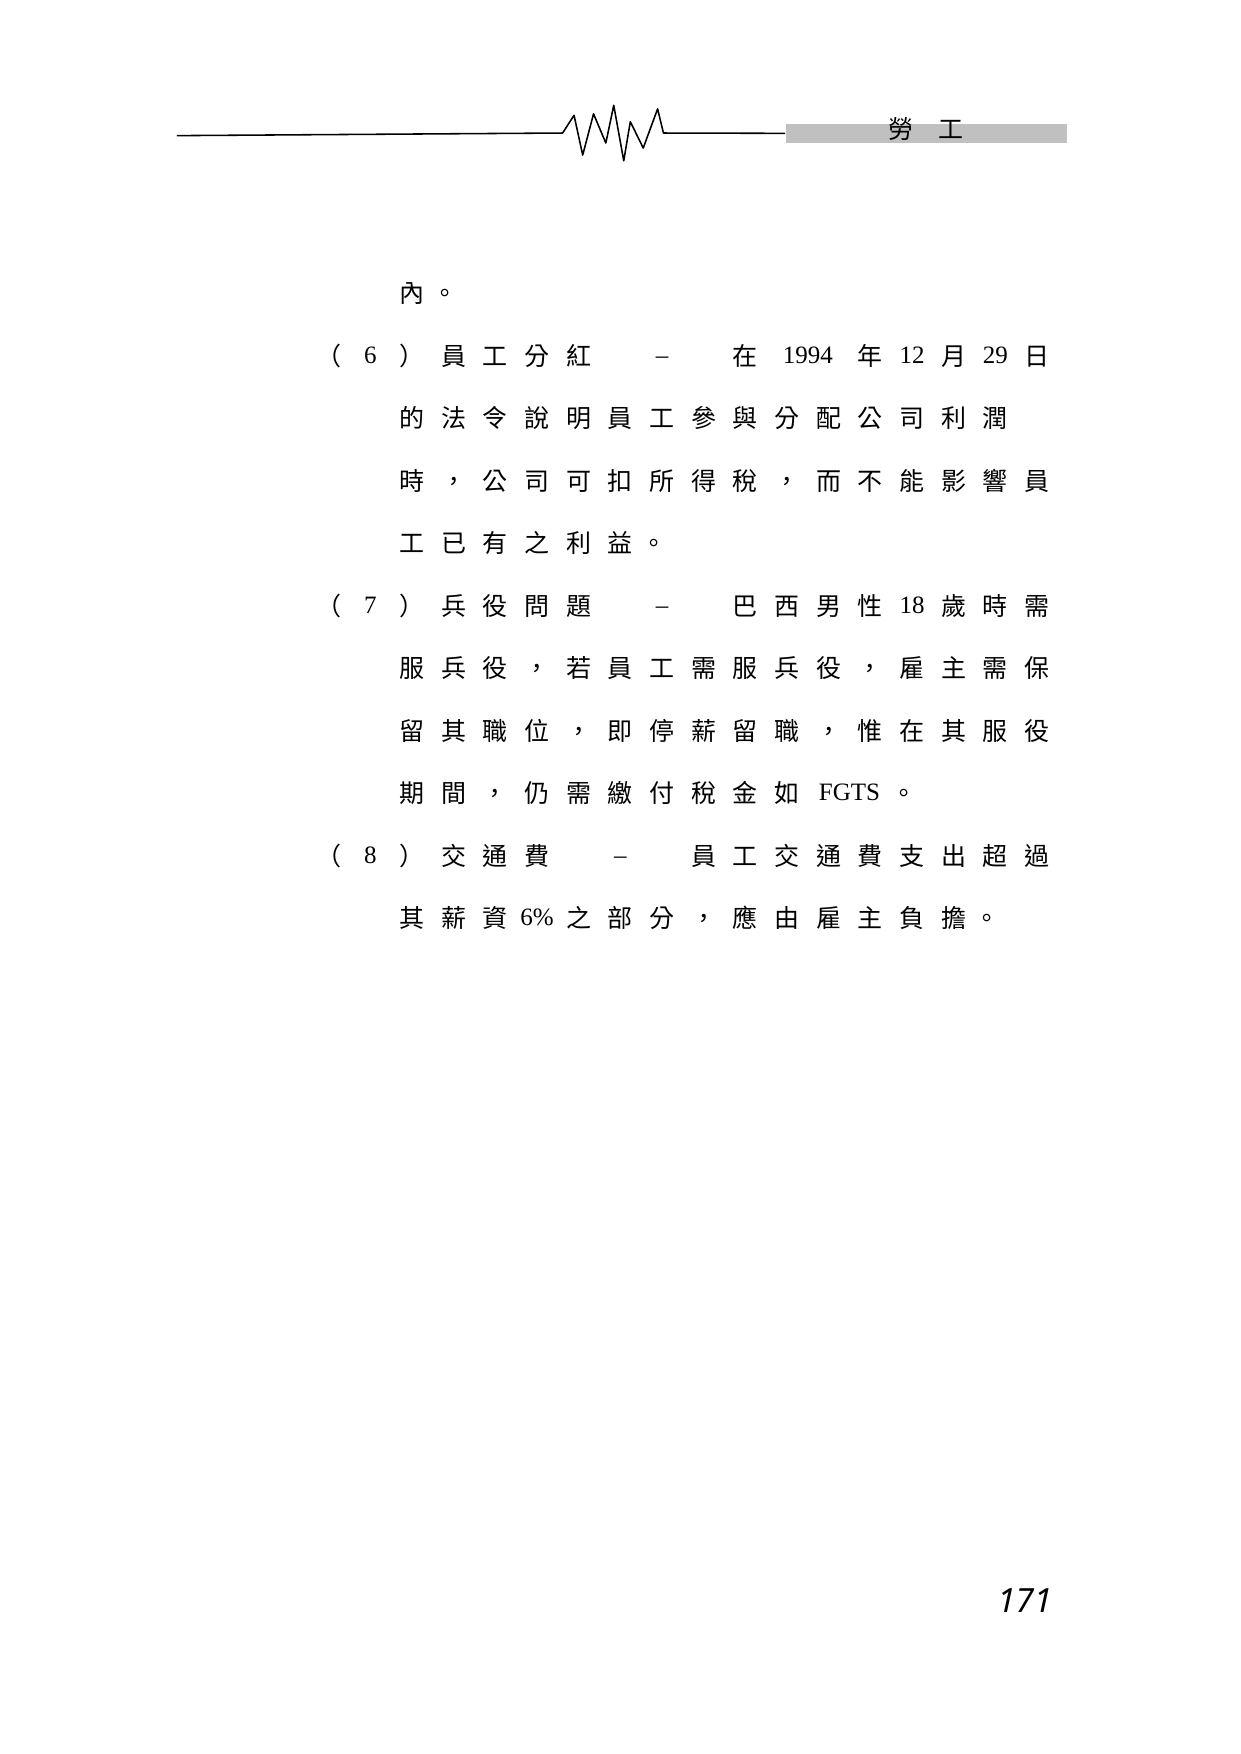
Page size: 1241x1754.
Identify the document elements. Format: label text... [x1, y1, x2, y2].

text （8）交通費 – 員工交通費支出超過其薪資6%之部分，應由雇主負擔。 [306, 813, 1058, 938]
text （6）員工分紅 – 在1994年12月29日的法令說明員工參與分配公司利潤時，公司可扣所得稅，而不能影響員工已有之利益。 [306, 313, 1058, 563]
text （7）兵役問題 – 巴西男性18歲時需服兵役，若員工需服兵役，雇主需保留其職位，即停薪留職，惟在其服役期間，仍需繳付稅金如FGTS。 [306, 563, 1058, 813]
text 內。 [306, 250, 1058, 313]
